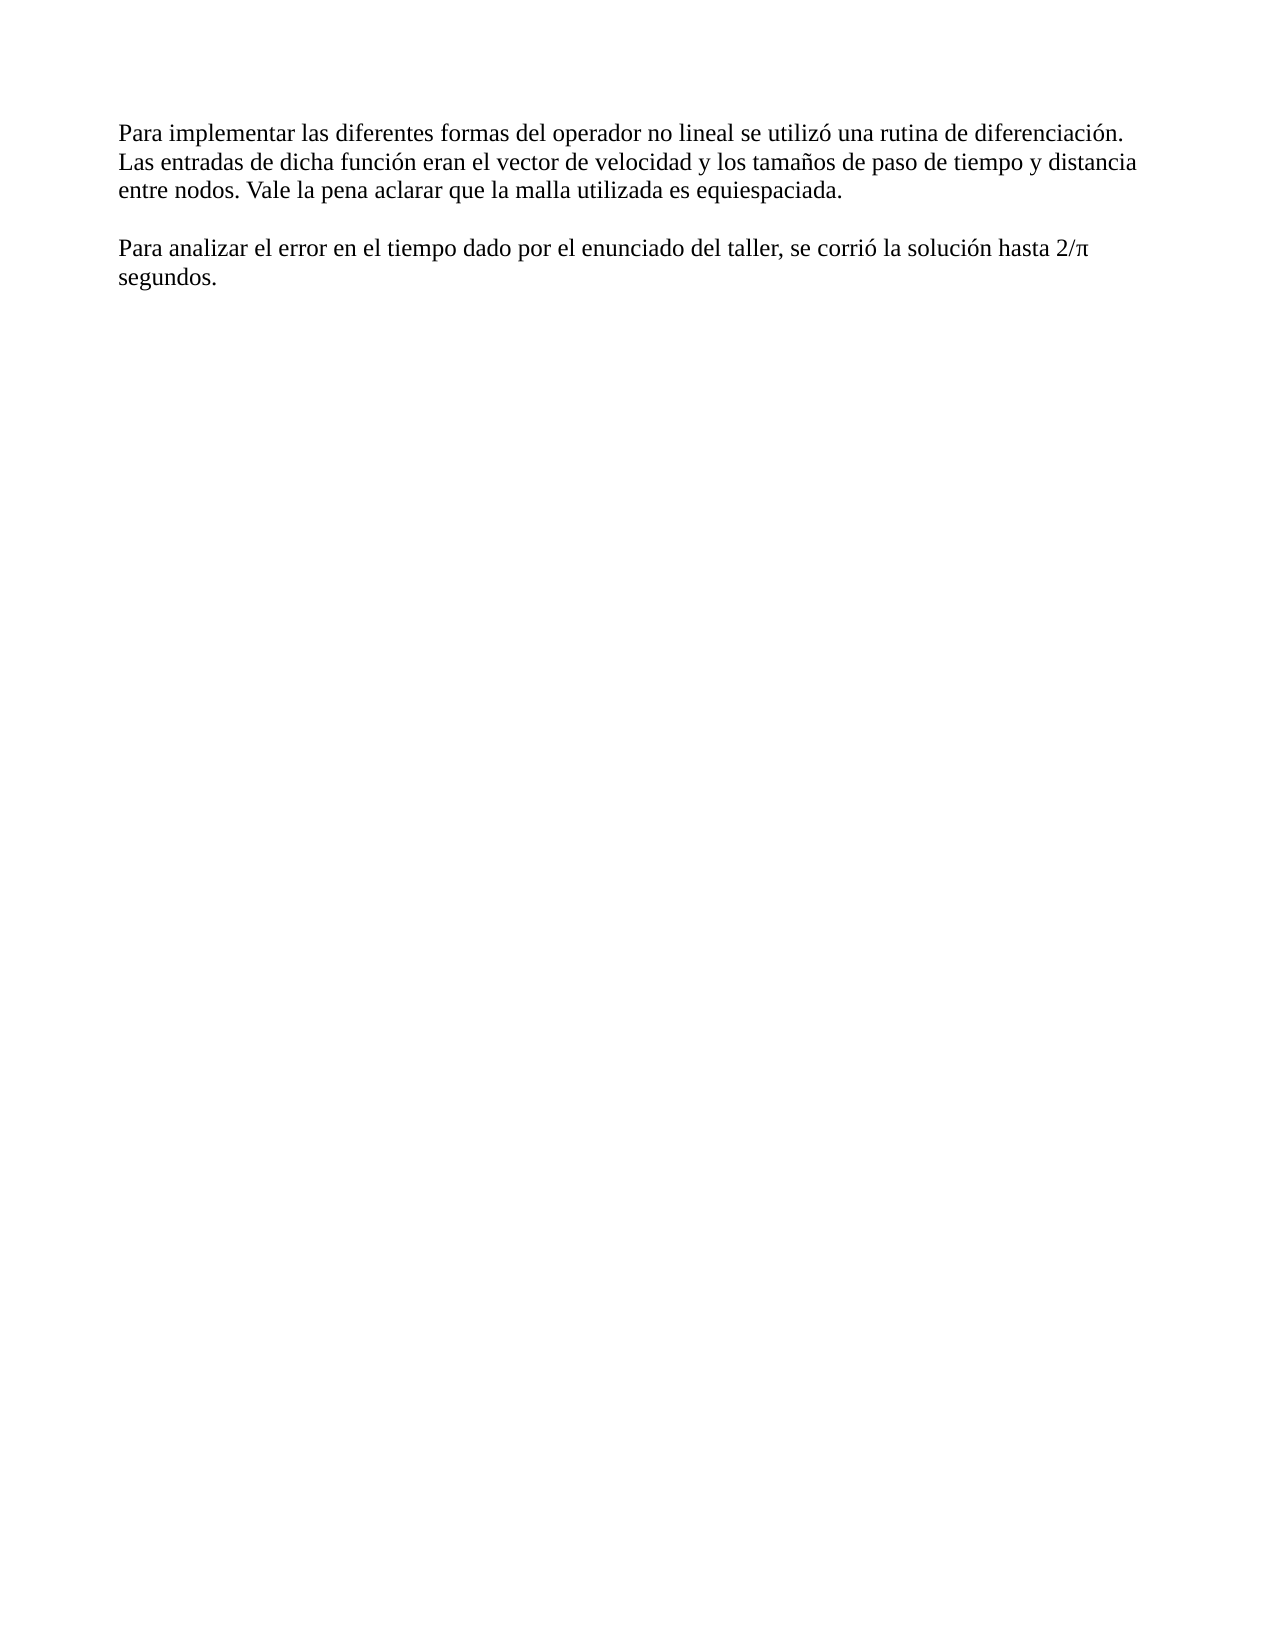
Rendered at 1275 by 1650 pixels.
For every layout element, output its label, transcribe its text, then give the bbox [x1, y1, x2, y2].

text Para analizar el error en el tiempo dado por el enunciado del taller, se corrió la solución hasta 2/π segundos. [118, 233, 1157, 291]
text Para implementar las diferentes formas del operador no lineal se utilizó una rutina de diferenciación. Las entradas de dicha función eran el vector de velocidad y los tamaños de paso de tiempo y distancia entre nodos. Vale la pena aclarar que la malla utilizada es equiespaciada. [118, 118, 1157, 204]
